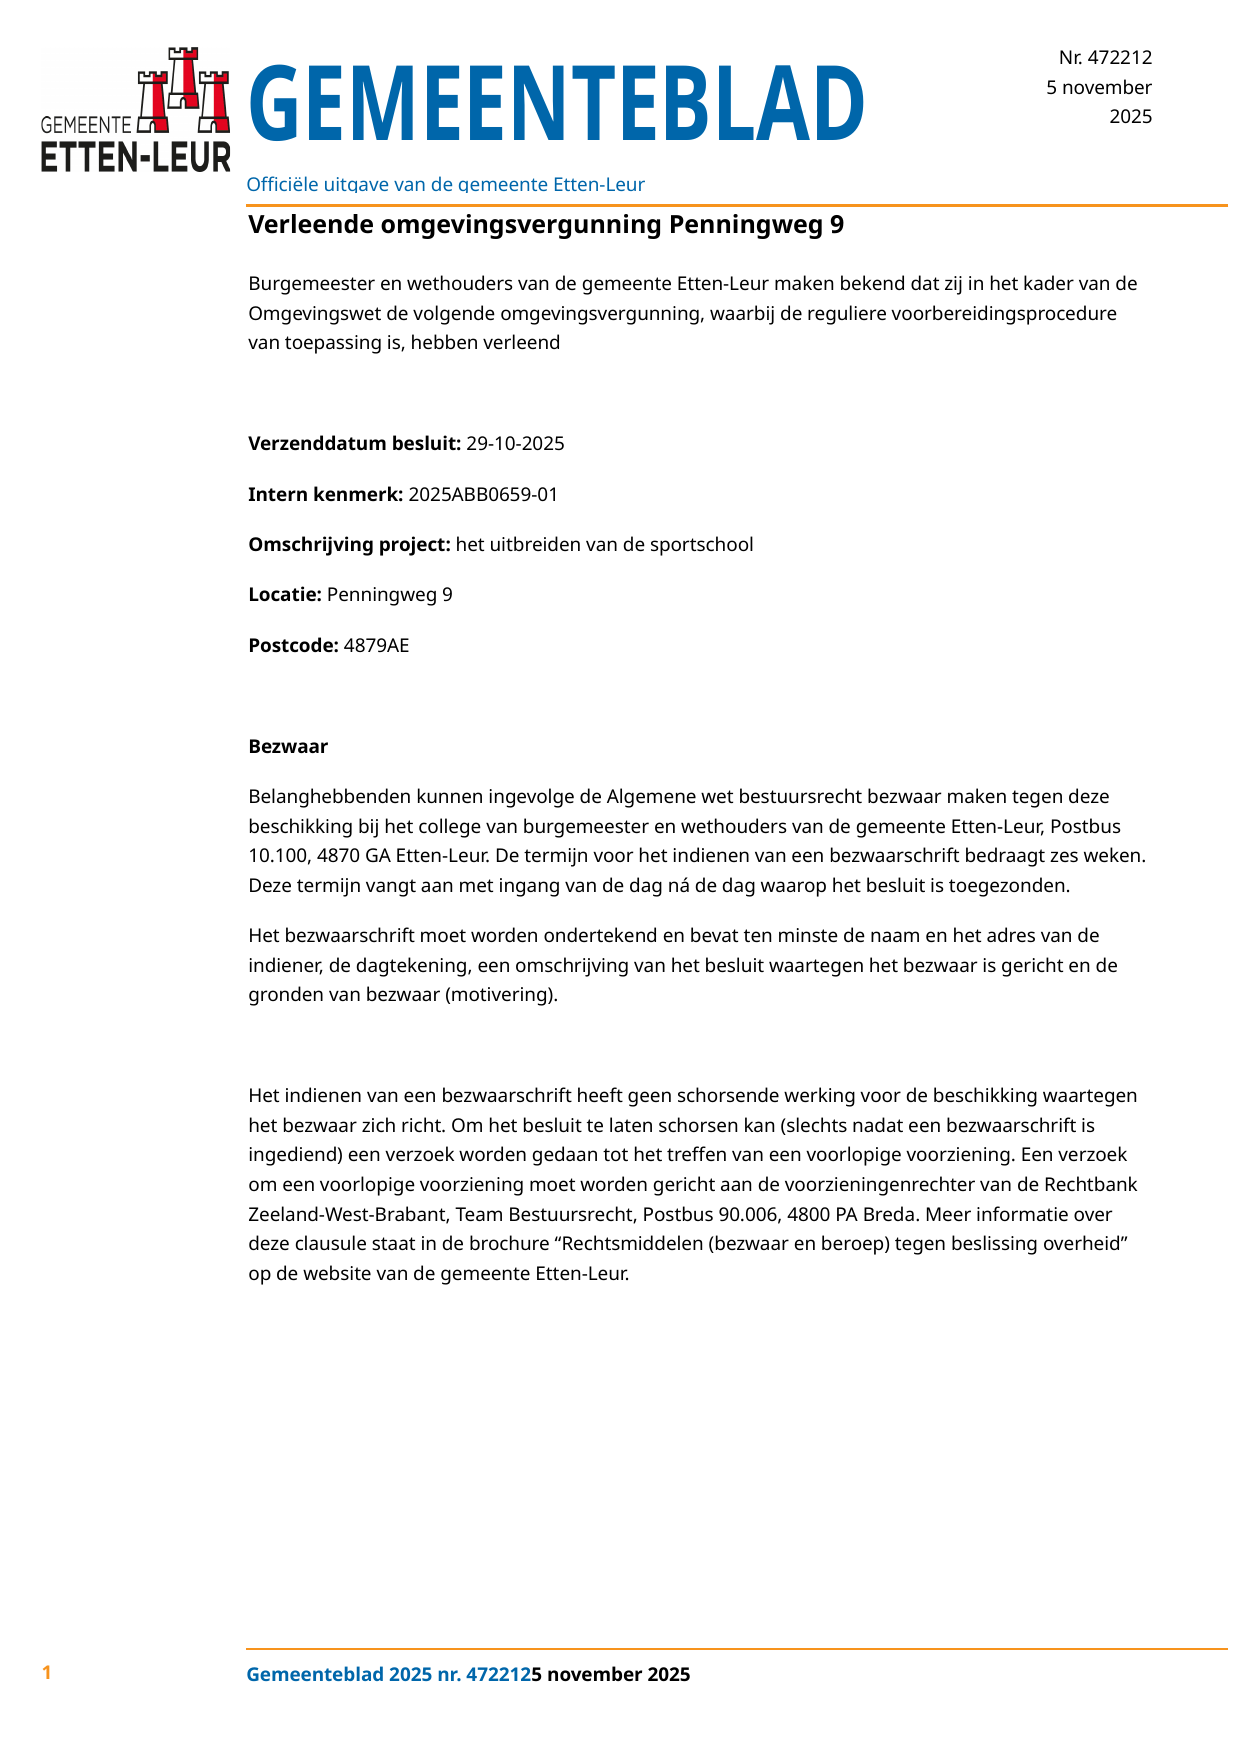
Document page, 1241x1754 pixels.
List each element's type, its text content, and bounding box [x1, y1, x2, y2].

text Burgemeester en wethouders van de gemeente Etten-Leur maken bekend dat zij in het kader van de Omgevingswet de volgende omgevingsvergunning, waarbij de reguliere voorbereidingsprocedure van toepassing is, hebben verleend [248, 270, 1152, 355]
text Bezwaar [248, 733, 1152, 758]
text Verleende omgevingsvergunning Penningweg 9 [248, 207, 1152, 241]
text Locatie: Penningweg 9 [248, 582, 1152, 607]
text Verzenddatum besluit: 29-10-2025 [248, 430, 1152, 456]
text Intern kenmerk: 2025ABB0659-01 [248, 481, 1152, 506]
text Postcode: 4879AE [248, 632, 1152, 658]
text Het indienen van een bezwaarschrift heeft geen schorsende werking voor de beschikking waartegen het bezwaar zich richt. Om het besluit te laten schorsen kan (slechts nadat een bezwaarschrift is ingediend) een verzoek worden gedaan tot het treffen van een voorlopige voorziening. Een verzoek om een voorlopige voorziening moet worden gericht aan de voorzieningenrechter van de Rechtbank Zeeland-West-Brabant, Team Bestuursrecht, Postbus 90.006, 4800 PA Breda. Meer informatie over deze clausule staat in de brochure “Rechtsmiddelen (bezwaar en beroep) tegen beslissing overheid” op de website van de gemeente Etten-Leur. [248, 1082, 1152, 1286]
text Omschrijving project: het uitbreiden van de sportschool [248, 531, 1152, 557]
picture [41, 47, 231, 172]
text Het bezwaarschrift moet worden ondertekend en bevat ten minste de naam en het adres van de indiener, de dagtekening, een omschrijving van het besluit waartegen het bezwaar is gericht en de gronden van bezwaar (motivering). [248, 922, 1152, 1007]
text Belanghebbenden kunnen ingevolge de Algemene wet bestuursrecht bezwaar maken tegen deze beschikking bij het college van burgemeester en wethouders van de gemeente Etten-Leur, Postbus 10.100, 4870 GA Etten-Leur. De termijn voor het indienen van een bezwaarschrift bedraagt zes weken. Deze termijn vangt aan met ingang van de dag ná de dag waarop het besluit is toegezonden. [248, 783, 1152, 898]
